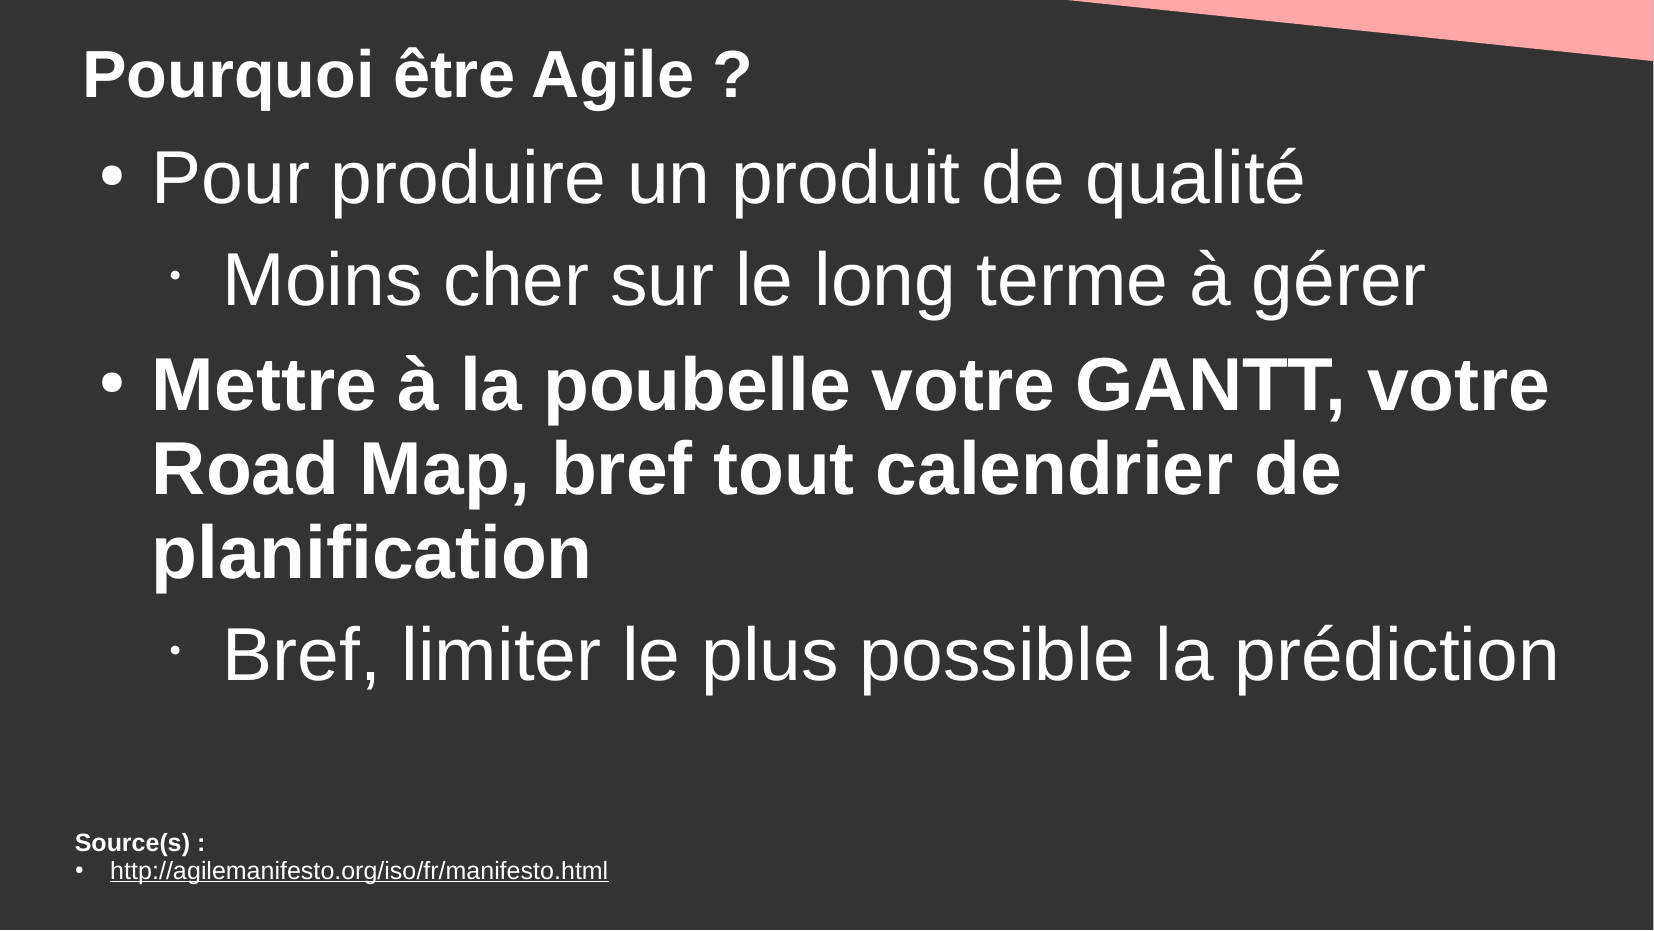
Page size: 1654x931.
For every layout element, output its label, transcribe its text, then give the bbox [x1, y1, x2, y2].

title Pourquoi être Agile ? [82, 37, 1571, 122]
text_box Source(s) : http://agilemanifesto.org/iso/fr/manifesto.html [60, 821, 1546, 921]
list Pour produire un produit de qualité Moins cher sur le long terme à gérer Mettre à la poubelle votre GANTT, votre Road Map, bref tout calendrier de planification Bref, limiter le plus possible la prédiction [80, 135, 1620, 768]
text_box [1067, 0, 1654, 62]
